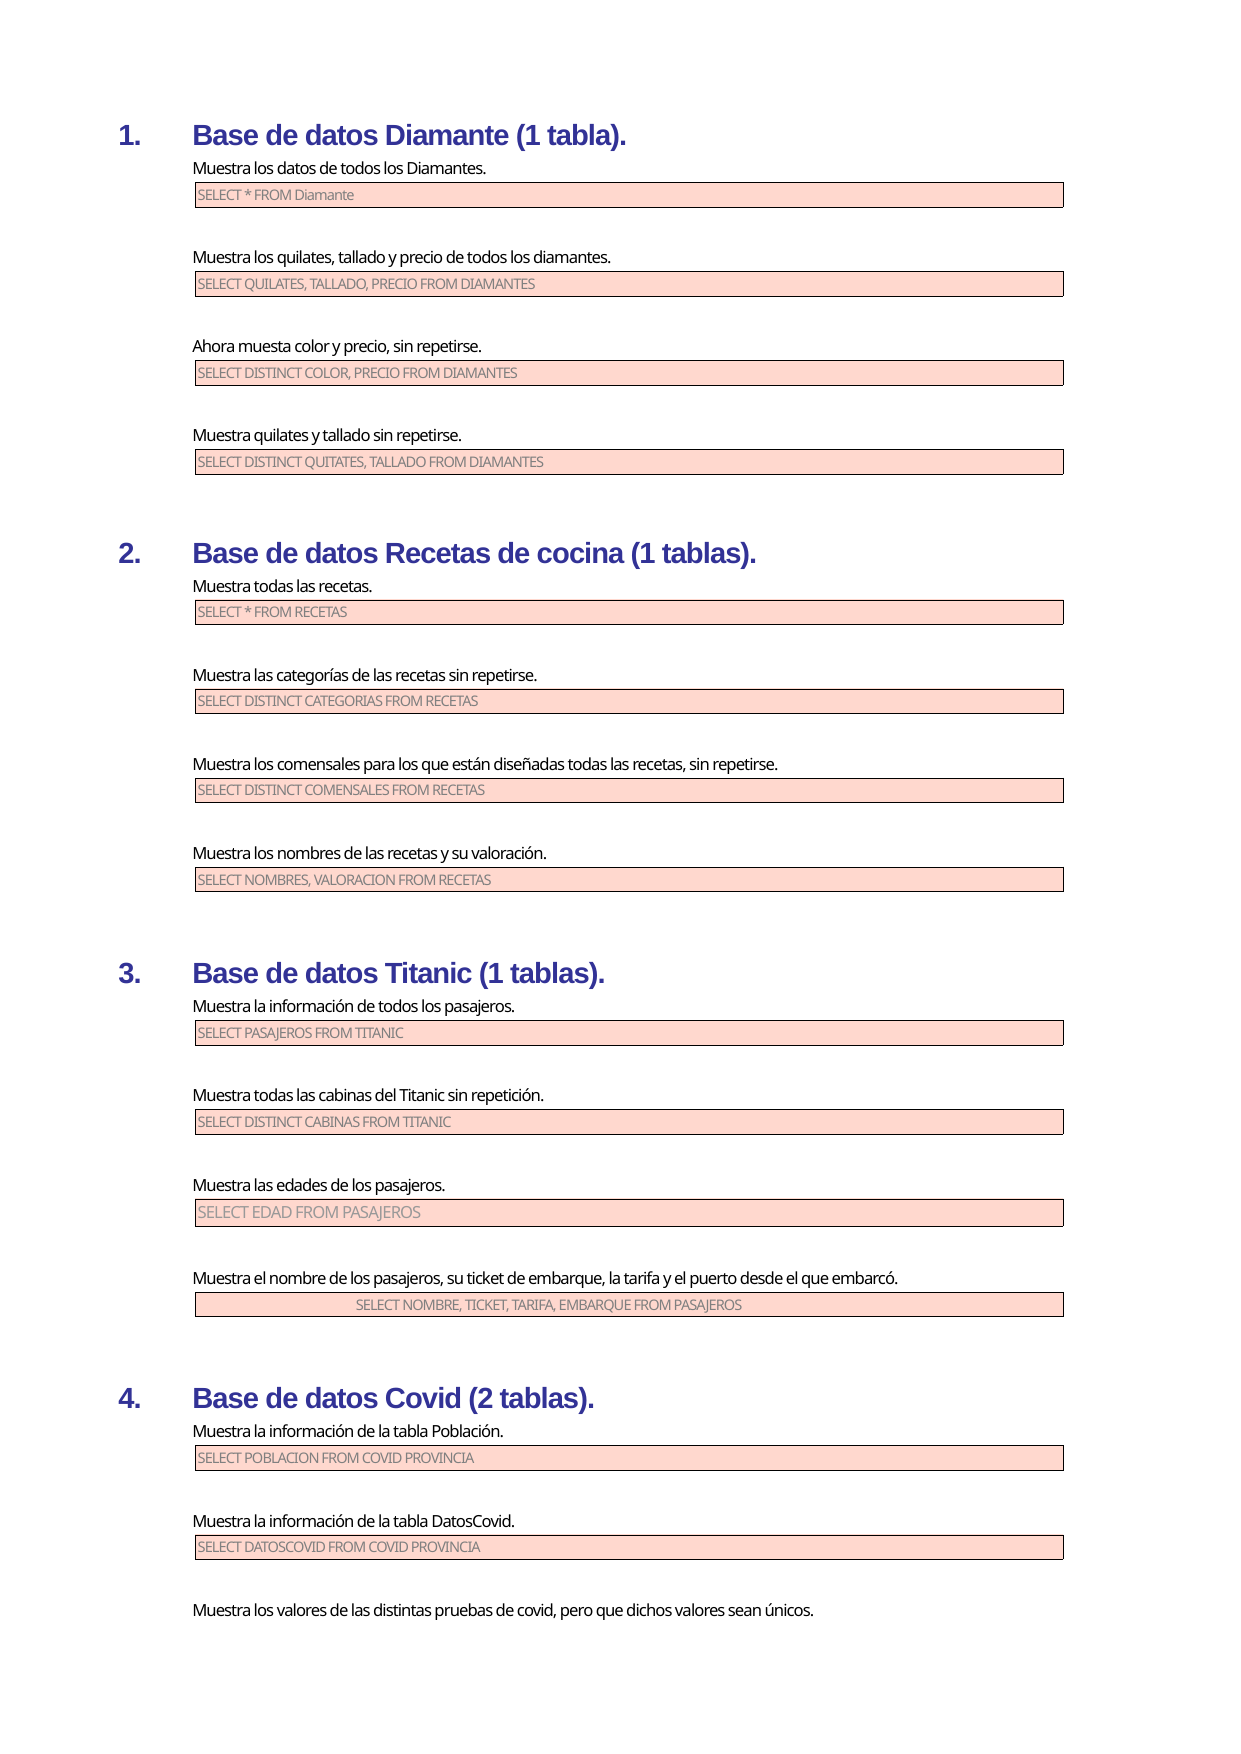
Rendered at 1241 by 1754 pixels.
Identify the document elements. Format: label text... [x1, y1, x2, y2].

text Muestra los quilates, tallado y precio de todos los diamantes. [192, 246, 1122, 268]
text SELECT NOMBRE, TICKET, TARIFA, EMBARQUE FROM PASAJEROS [196, 1293, 1063, 1316]
text SELECT DATOSCOVID FROM COVID PROVINCIA [196, 1536, 1063, 1559]
text SELECT * FROM Diamante [196, 183, 1063, 207]
text SELECT DISTINCT COMENSALES FROM RECETAS [196, 779, 1063, 802]
text 4. Base de datos Covid (2 tablas). [118, 1382, 1122, 1415]
text Muestra los datos de todos los Diamantes. [192, 157, 1122, 179]
text Ahora muesta color y precio, sin repetirse. [192, 335, 1122, 357]
text SELECT DISTINCT COLOR, PRECIO FROM DIAMANTES [196, 361, 1063, 385]
text 2. Base de datos Recetas de cocina (1 tablas). [118, 536, 1122, 569]
text Muestra los valores de las distintas pruebas de covid, pero que dichos valores sean únicos. [192, 1598, 1122, 1621]
text Muestra los comensales para los que están diseñadas todas las recetas, sin repetirse. [192, 752, 1122, 775]
text SELECT PASAJEROS FROM TITANIC [196, 1021, 1063, 1045]
text 1. Base de datos Diamante (1 tabla). [118, 118, 1122, 152]
text SELECT DISTINCT CATEGORIAS FROM RECETAS [196, 690, 1063, 713]
text Muestra la información de la tabla Población. [192, 1420, 1122, 1443]
text SELECT NOMBRES, VALORACION FROM RECETAS [196, 868, 1063, 891]
text SELECT EDAD FROM PASAJEROS [196, 1200, 1063, 1226]
text SELECT * FROM RECETAS [196, 601, 1063, 624]
text Muestra las categorías de las recetas sin repetirse. [192, 663, 1122, 686]
text SELECT DISTINCT QUITATES, TALLADO FROM DIAMANTES [196, 450, 1063, 474]
text SELECT DISTINCT CABINAS FROM TITANIC [196, 1110, 1063, 1134]
text Muestra los nombres de las recetas y su valoración. [192, 841, 1122, 864]
text Muestra todas las cabinas del Titanic sin repetición. [192, 1084, 1122, 1107]
text Muestra las edades de los pasajeros. [192, 1173, 1122, 1196]
text Muestra el nombre de los pasajeros, su ticket de embarque, la tarifa y el puerto desde el que embarcó. [192, 1266, 1122, 1289]
text Muestra la información de la tabla DatosCovid. [192, 1509, 1122, 1532]
text Muestra todas las recetas. [192, 574, 1122, 597]
text 3. Base de datos Titanic (1 tablas). [118, 956, 1122, 990]
text SELECT QUILATES, TALLADO, PRECIO FROM DIAMANTES [196, 272, 1063, 296]
text Muestra la información de todos los pasajeros. [192, 995, 1122, 1018]
text SELECT POBLACION FROM COVID PROVINCIA [196, 1446, 1063, 1470]
text Muestra quilates y tallado sin repetirse. [192, 424, 1122, 447]
